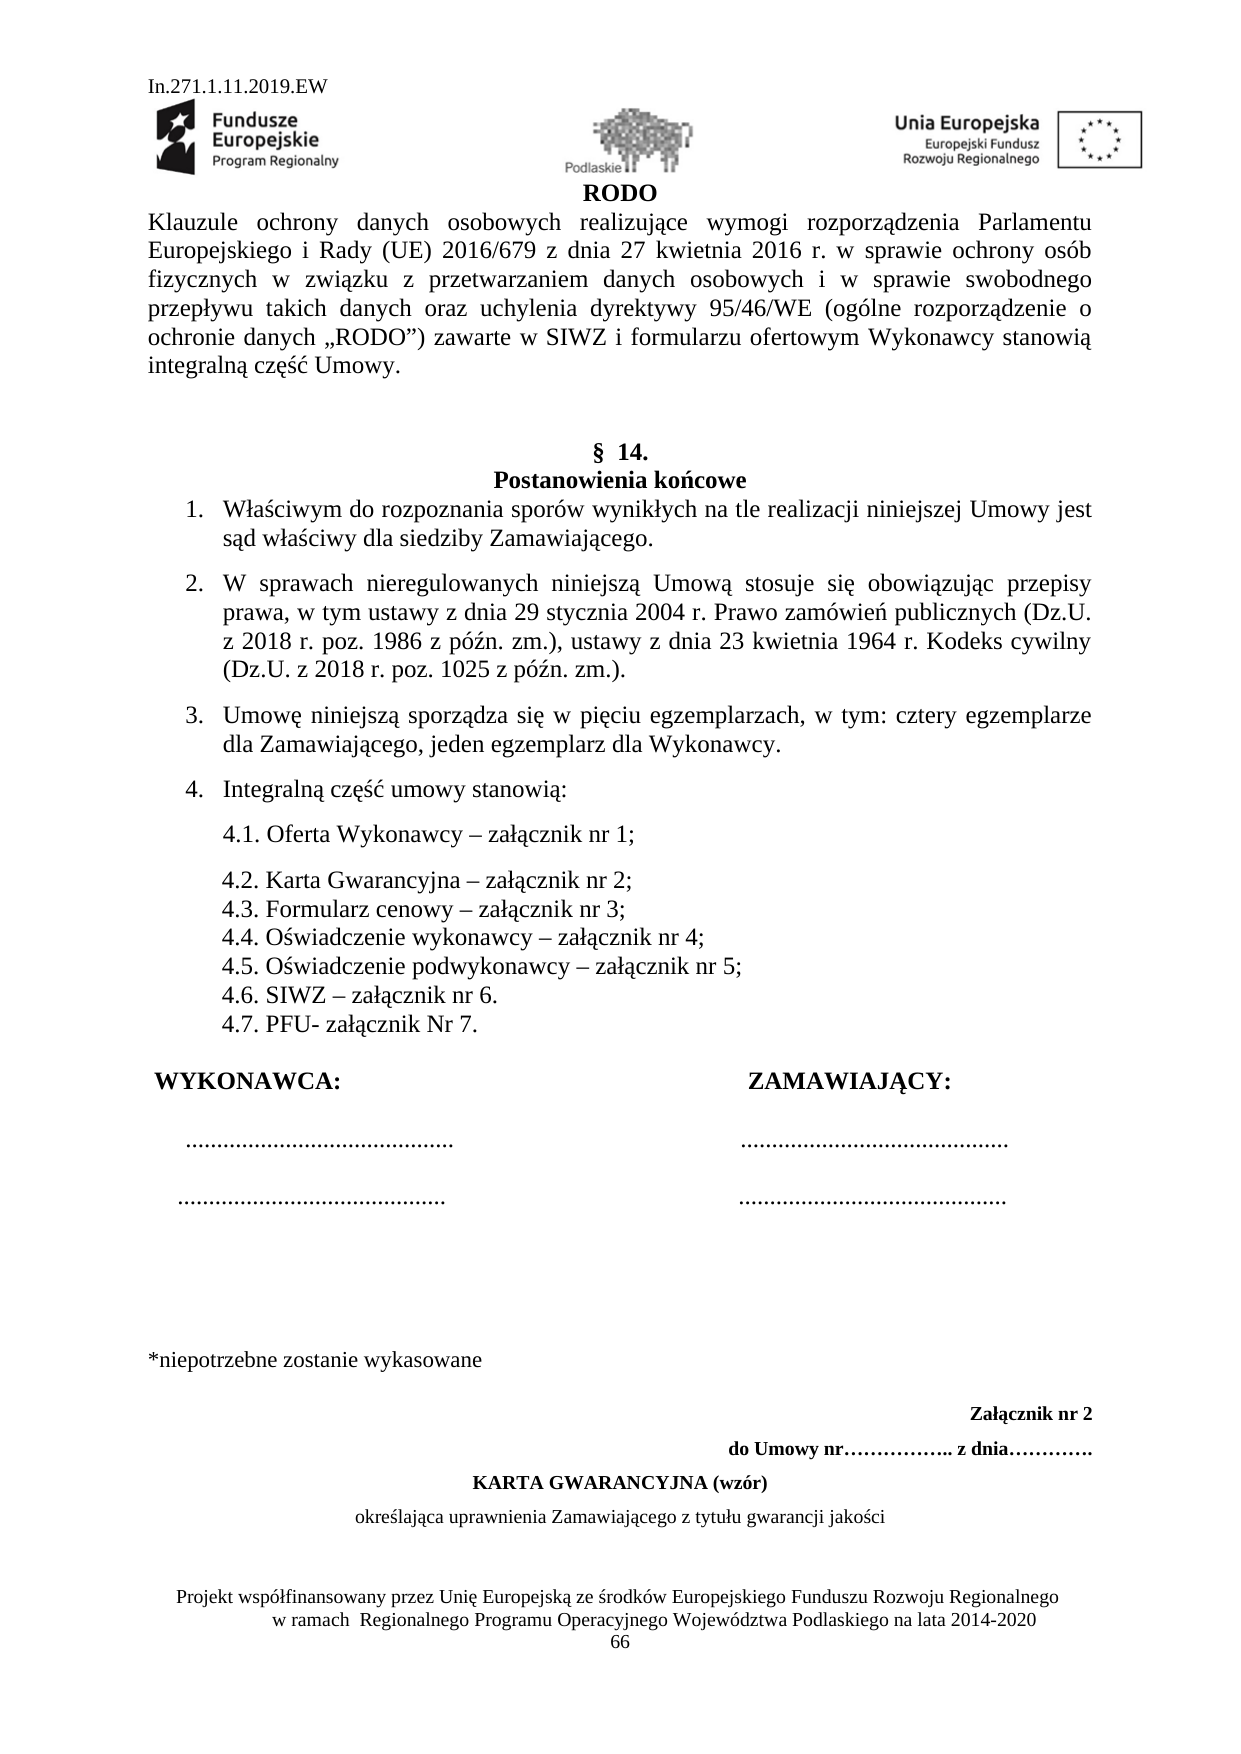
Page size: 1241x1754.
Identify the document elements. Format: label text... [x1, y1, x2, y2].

text 4.6. SIWZ – załącznik nr 6. [222, 980, 1092, 1009]
list Integralną część umowy stanowią: [185, 774, 1092, 803]
text 4.2. Karta Gwarancyjna – załącznik nr 2; [222, 865, 1092, 894]
text ........................................... ........................................... [148, 1181, 1092, 1234]
list Umowę niniejszą sporządza się w pięciu egzemplarzach, w tym: cztery egzemplarze dla Zamawiającego, jeden egzemplarz dla Wykonawcy. [185, 700, 1092, 757]
list Właściwym do rozpoznania sporów wynikłych na tle realizacji niniejszej Umowy jest sąd właściwy dla siedziby Zamawiającego. [185, 494, 1092, 552]
text 4.5. Oświadczenie podwykonawcy – załącznik nr 5; [222, 951, 1092, 980]
text Klauzule ochrony danych osobowych realizujące wymogi rozporządzenia Parlamentu Europejskiego i Rady (UE) 2016/679 z dnia 27 kwietnia 2016 r. w sprawie ochrony osób fizycznych w związku z przetwarzaniem danych osobowych i w sprawie swobodnego przepływu takich danych oraz uchylenia dyrektywy 95/46/WE (ogólne rozporządzenie o ochronie danych „RODO”) zawarte w SIWZ i formularzu ofertowym Wykonawcy stanowią integralną część Umowy. [148, 207, 1092, 379]
text 4.7. PFU- załącznik Nr 7. [222, 1009, 1092, 1037]
text ........................................... ........................................... [148, 1124, 1092, 1152]
text Postanowienia końcowe [148, 465, 1092, 494]
text KARTA GWARANCYJNA (wzór) [148, 1471, 1092, 1493]
text WYKONAWCA: ZAMAWIAJĄCY: [148, 1066, 1092, 1095]
text 4.3. Formularz cenowy – załącznik nr 3; [222, 894, 1092, 922]
text do Umowy nr…………….. z dnia…………. [148, 1437, 1092, 1459]
text § 14. [148, 437, 1092, 465]
text 4.4. Oświadczenie wykonawcy – załącznik nr 4; [222, 922, 1092, 951]
list 4.1. Oferta Wykonawcy – załącznik nr 1; [223, 819, 1092, 848]
list W sprawach nieregulowanych niniejszą Umową stosuje się obowiązując przepisy prawa, w tym ustawy z dnia 29 stycznia 2004 r. Prawo zamówień publicznych (Dz.U. z 2018 r. poz. 1986 z późn. zm.), ustawy z dnia 23 kwietnia 1964 r. Kodeks cywilny (Dz.U. z 2018 r. poz. 1025 z późn. zm.). [185, 568, 1092, 683]
text Załącznik nr 2 [148, 1402, 1092, 1425]
text *niepotrzebne zostanie wykasowane [148, 1346, 1092, 1373]
text określająca uprawnienia Zamawiającego z tytułu gwarancji jakości [148, 1505, 1092, 1528]
text RODO [148, 178, 1092, 207]
